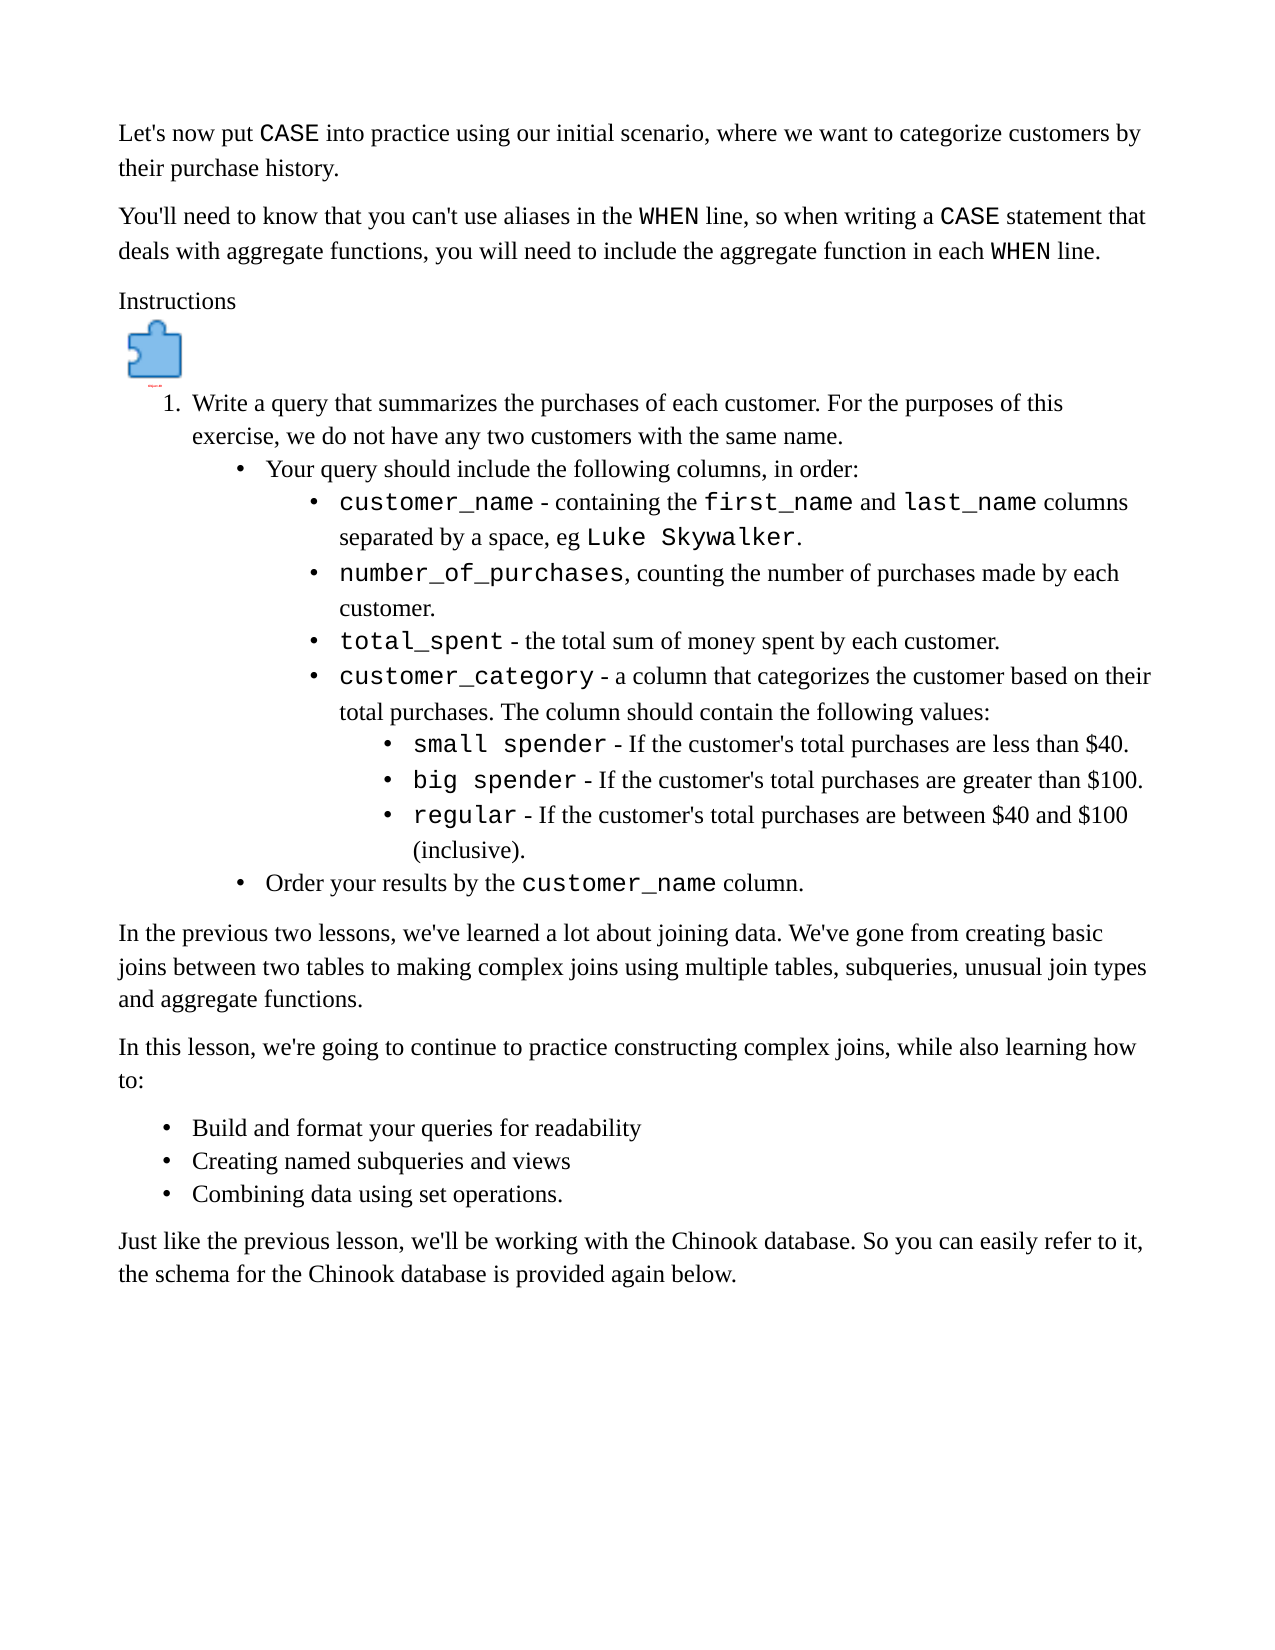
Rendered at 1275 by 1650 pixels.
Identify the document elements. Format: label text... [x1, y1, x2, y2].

list small spender - If the customer's total purchases are less than $40. [383, 729, 1157, 760]
text Just like the previous lesson, we'll be working with the Chinook database. So you can easily refer to it, the schema for the Chinook database is provided again below. [118, 1226, 1157, 1288]
list Write a query that summarizes the purchases of each customer. For the purposes of this exercise, we do not have any two customers with the same name. [162, 388, 1157, 450]
list Build and format your queries for readability [162, 1113, 1157, 1142]
text You'll need to know that you can't use aliases in the WHEN line, so when writing a CASE statement that deals with aggregate functions, you will need to include the aggregate function in each WHEN line. [118, 201, 1157, 267]
list customer_name - containing the first_name and last_name columns separated by a space, eg Luke Skywalker. [309, 487, 1157, 553]
list regular - If the customer's total purchases are between $40 and $100 (inclusive). [383, 800, 1157, 864]
list big spender - If the customer's total purchases are greater than $100. [383, 765, 1157, 796]
list customer_category - a column that categorizes the customer based on their total purchases. The column should contain the following values: [309, 661, 1157, 725]
list Your query should include the following columns, in order: [236, 454, 1157, 483]
text Instructions [118, 286, 1157, 315]
list number_of_purchases, counting the number of purchases made by each customer. [309, 558, 1157, 622]
list Creating named subqueries and views [162, 1146, 1157, 1174]
text Let's now put CASE into practice using our initial scenario, where we want to categorize customers by their purchase history. [118, 118, 1157, 182]
list Order your results by the customer_name column. [236, 868, 1157, 899]
list Combining data using set operations. [162, 1179, 1157, 1208]
list total_spent - the total sum of money spent by each customer. [309, 626, 1157, 657]
text In this lesson, we're going to continue to practice constructing complex joins, while also learning how to: [118, 1032, 1157, 1094]
text In the previous two lessons, we've learned a lot about joining data. We've gone from creating basic joins between two tables to making complex joins using multiple tables, subqueries, unusual join types and aggregate functions. [118, 918, 1157, 1013]
